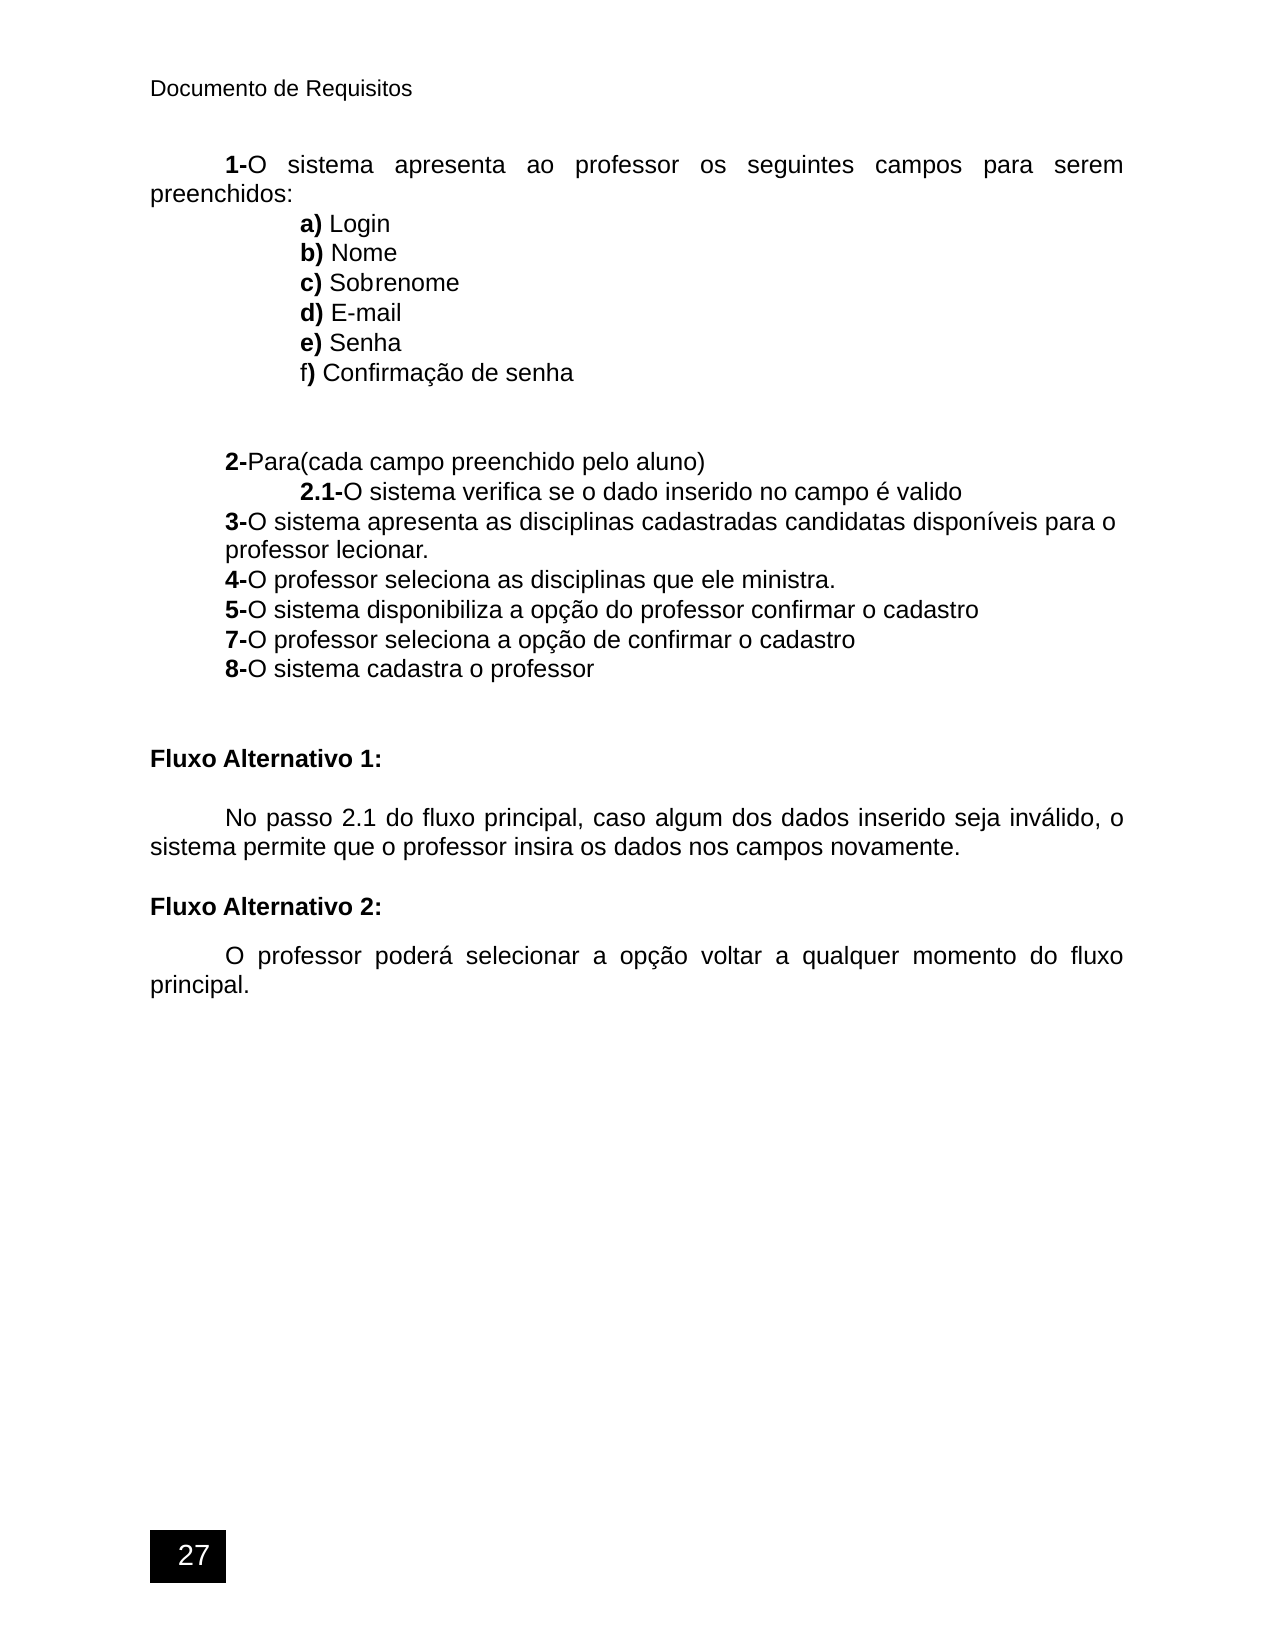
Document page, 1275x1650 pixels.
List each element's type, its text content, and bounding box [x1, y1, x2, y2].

text d) E-mail [150, 298, 1125, 327]
text 4-O professor seleciona as disciplinas que ele ministra. [150, 565, 1125, 594]
text b) Nome [150, 238, 1125, 267]
text c) Sob renome [150, 268, 1125, 297]
text Fluxo Alternativo 1: [150, 744, 1125, 772]
text O professor poderá selecionar a opção voltar a qualquer momento do fluxo principal. [150, 941, 1125, 999]
text f) Confirmação de senha [150, 357, 1125, 386]
text 2-Para(cada campo preenchido pelo aluno) [150, 447, 1125, 476]
text e) Senha [150, 328, 1125, 356]
text 3-O sistema apresenta as disciplinas cadastradas candidatas disponíveis para o professor lecionar. [150, 506, 1125, 564]
text 7-O professor seleciona a opção de confirmar o cadastro [150, 624, 1125, 653]
text 1-O sistema apresenta ao professor os seguintes campos para serem preenchidos: [150, 150, 1125, 207]
text 8-O sistema cadastra o professor [150, 654, 1125, 683]
text 5-O sistema disponibiliza a opção do professor confirmar o cadastro [150, 595, 1125, 623]
text Fluxo Alternativo 2: [150, 892, 1125, 921]
text 2.1-O sistema verifica se o dado inserido no campo é valido [150, 477, 1125, 505]
text a) Login [150, 208, 1125, 237]
text No passo 2.1 do fluxo principal, caso algum dos dados inserido seja inválido, o sistema permite que o professor insira os dados nos campos novamente. [150, 803, 1125, 861]
